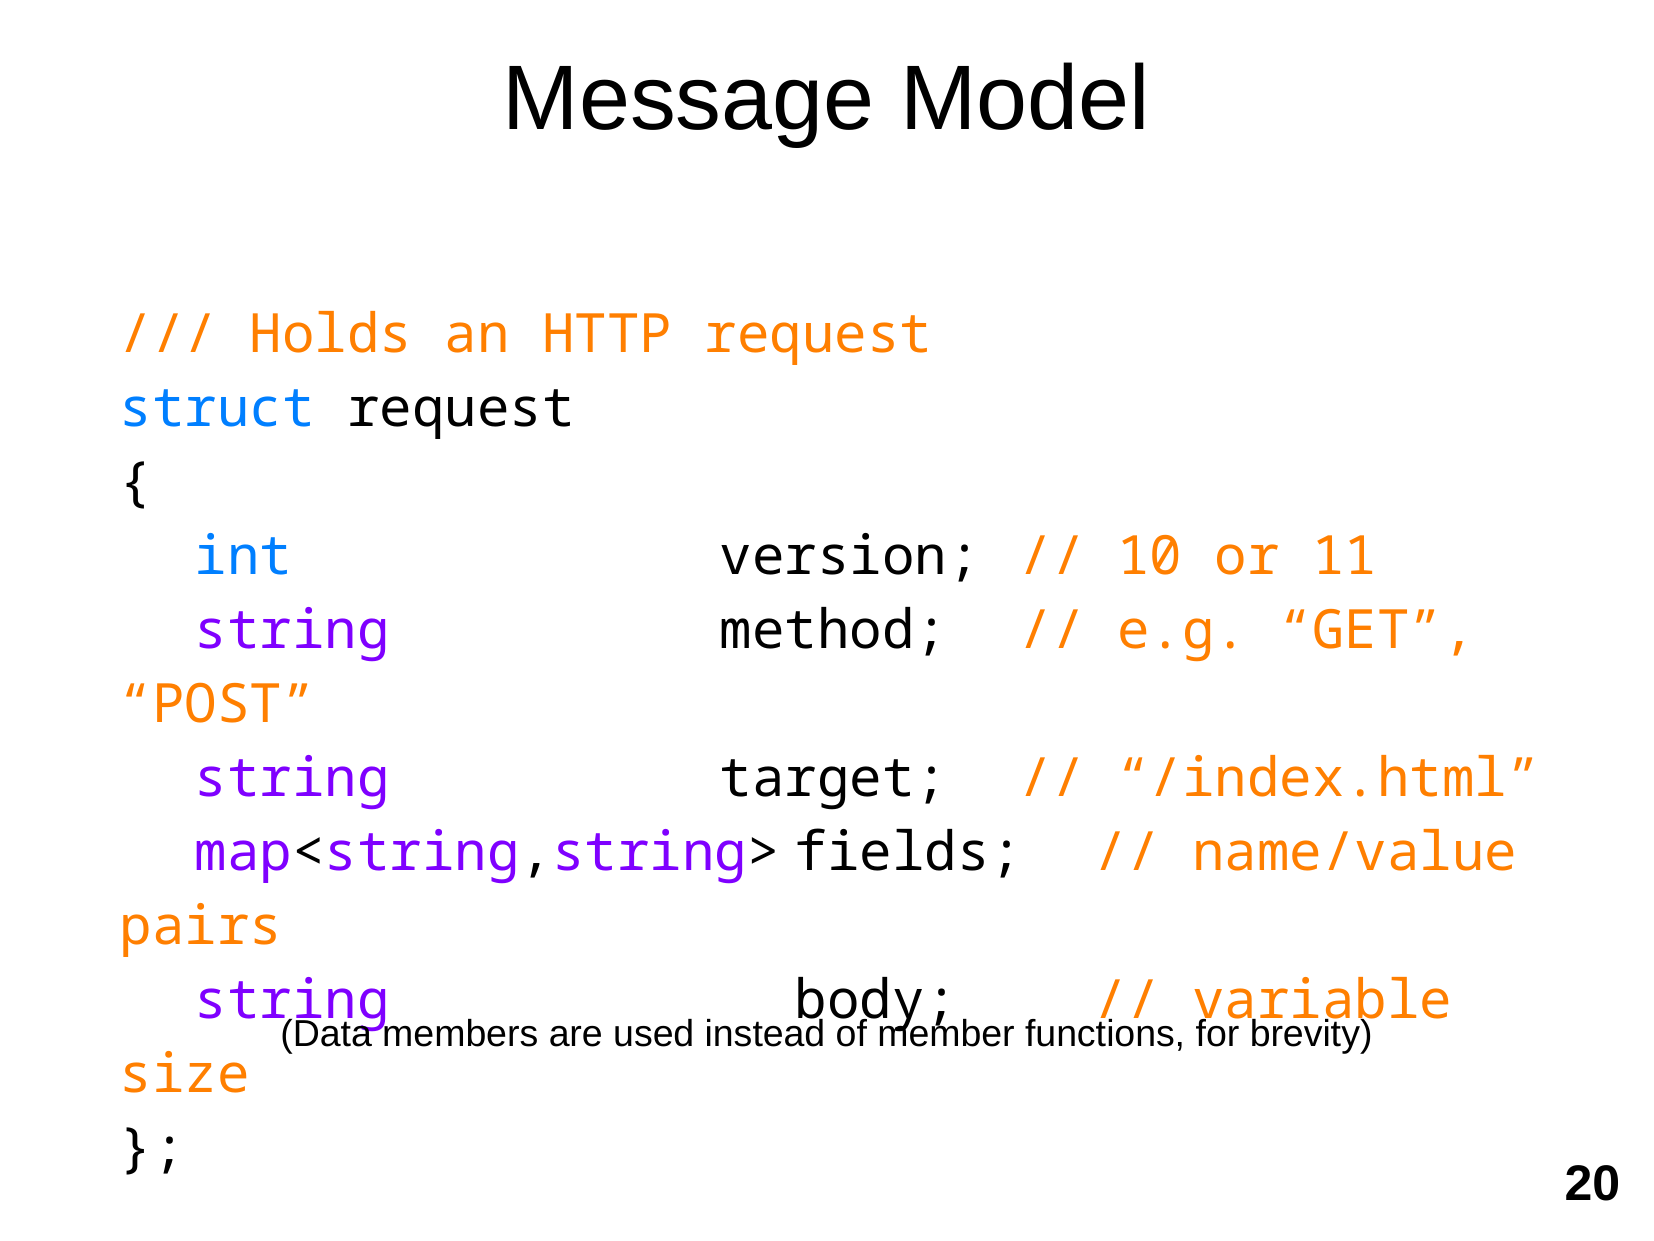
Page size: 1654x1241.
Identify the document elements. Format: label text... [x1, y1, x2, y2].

title Message Model [82, 15, 1571, 181]
text_box /// Holds an HTTP request struct request { int version; // 10 or 11 string method; // e.g. “GET”, “POST” string target; // “/index.html” map<string,string> fields; // name/value pairs string body; // variable size }; [104, 287, 1575, 829]
text_box (Data members are used instead of member functions, for brevity) [106, 1005, 1547, 1062]
